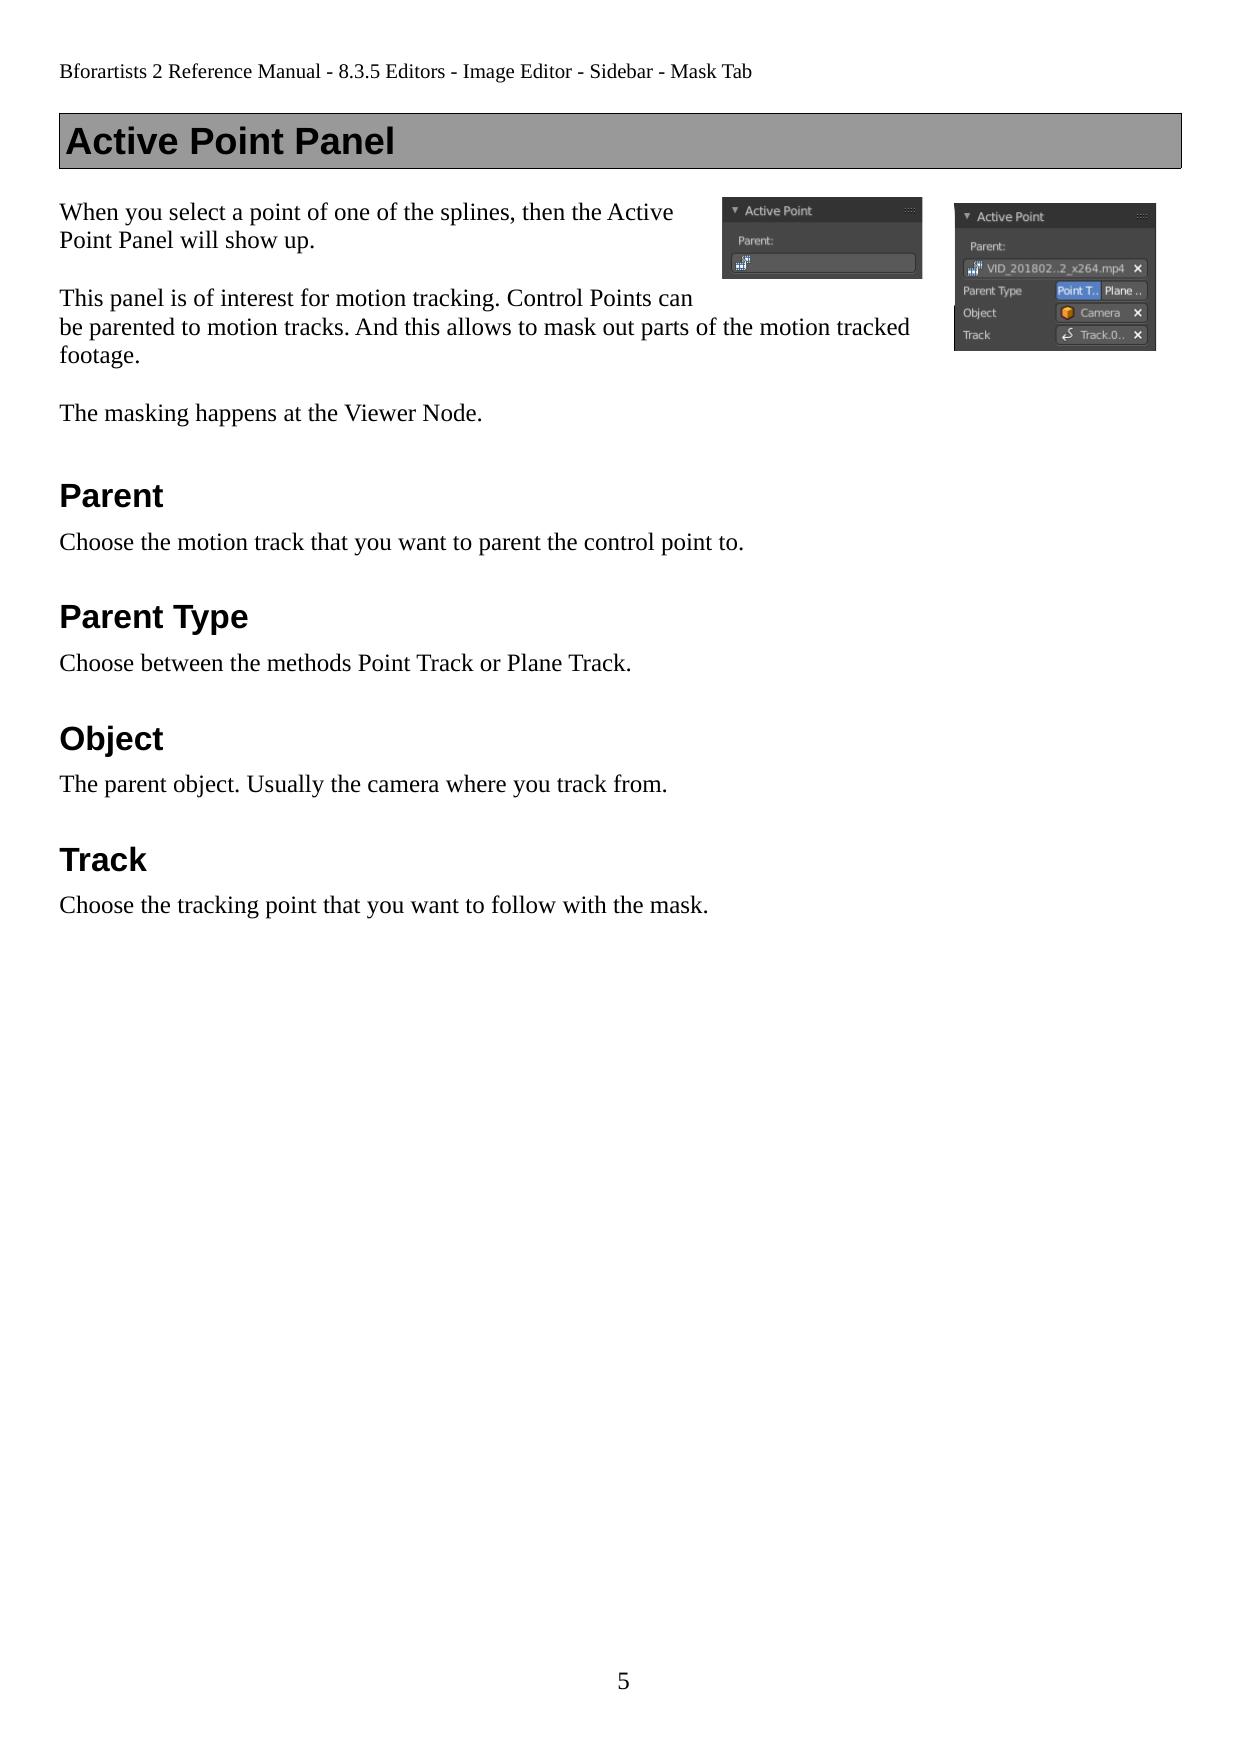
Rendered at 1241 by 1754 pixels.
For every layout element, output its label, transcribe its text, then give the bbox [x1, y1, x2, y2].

text The parent object. Usually the camera where you track from. [59, 769, 1181, 798]
text Choose the motion track that you want to parent the control point to. [59, 527, 1181, 556]
text When you select a point of one of the splines, then the Active Point Panel will show up. [59, 197, 722, 254]
subtitle Object [59, 718, 1181, 757]
picture [954, 203, 1157, 351]
text [923, 197, 1181, 254]
subtitle Parent Type [59, 597, 1181, 636]
subtitle Parent [59, 476, 1181, 515]
text Choose between the methods Point Track or Plane Track. [59, 648, 1181, 677]
subtitle Track [59, 839, 1181, 878]
text Choose the tracking point that you want to follow with the mask. [59, 891, 1181, 919]
picture [722, 197, 923, 279]
text The masking happens at the Viewer Node. [59, 398, 1181, 427]
text This panel is of interest for motion tracking. Control Points can be parented to motion tracks. And this allows to mask out parts of the motion tracked footage. [59, 283, 1181, 369]
table_header Active Point Panel [60, 114, 1181, 168]
